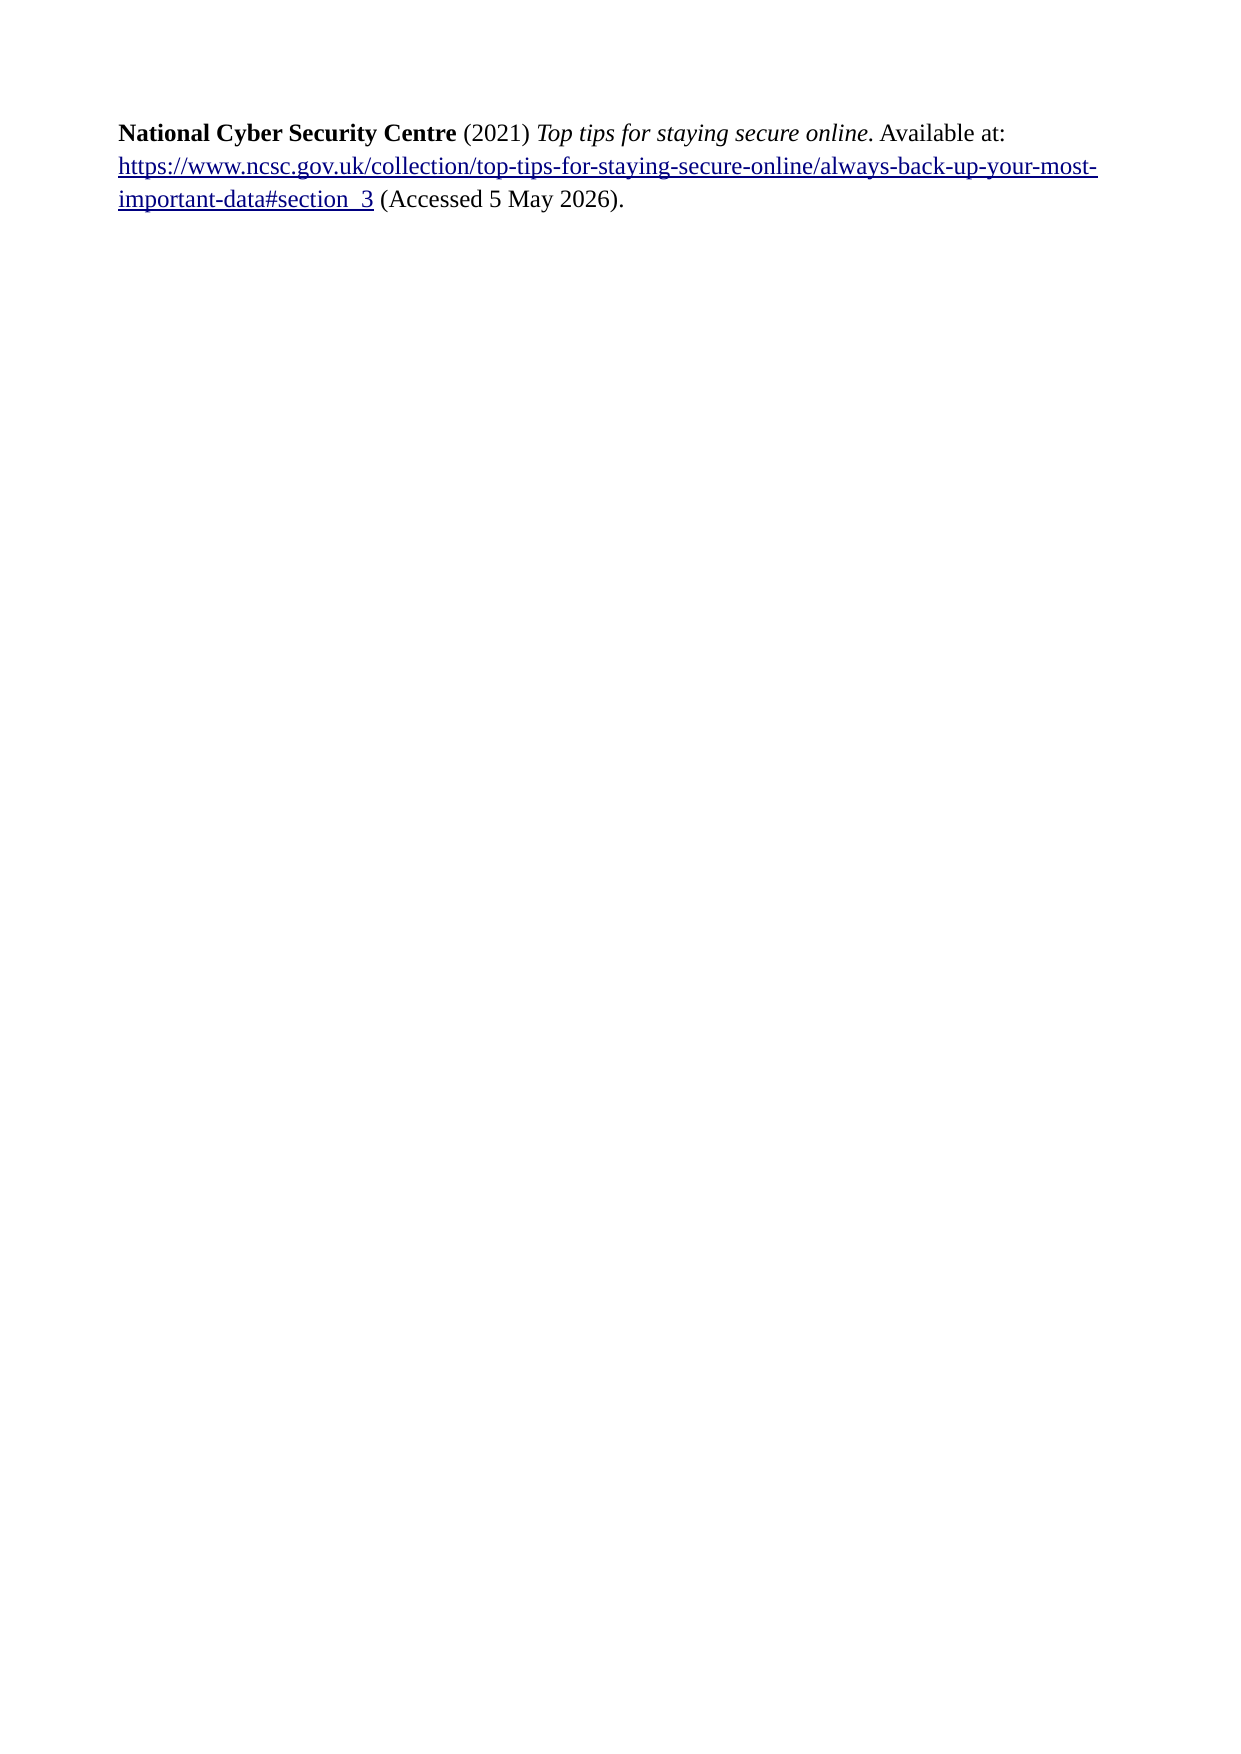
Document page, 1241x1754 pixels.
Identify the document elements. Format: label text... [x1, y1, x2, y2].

text National Cyber Security Centre (2021) Top tips for staying secure online. Available at: https://www.ncsc.gov.uk/collection/top-tips-for-staying-secure-online/always-back-up-your-most-important-data#section_3 (Accessed 5 May 2026). [118, 118, 1122, 213]
